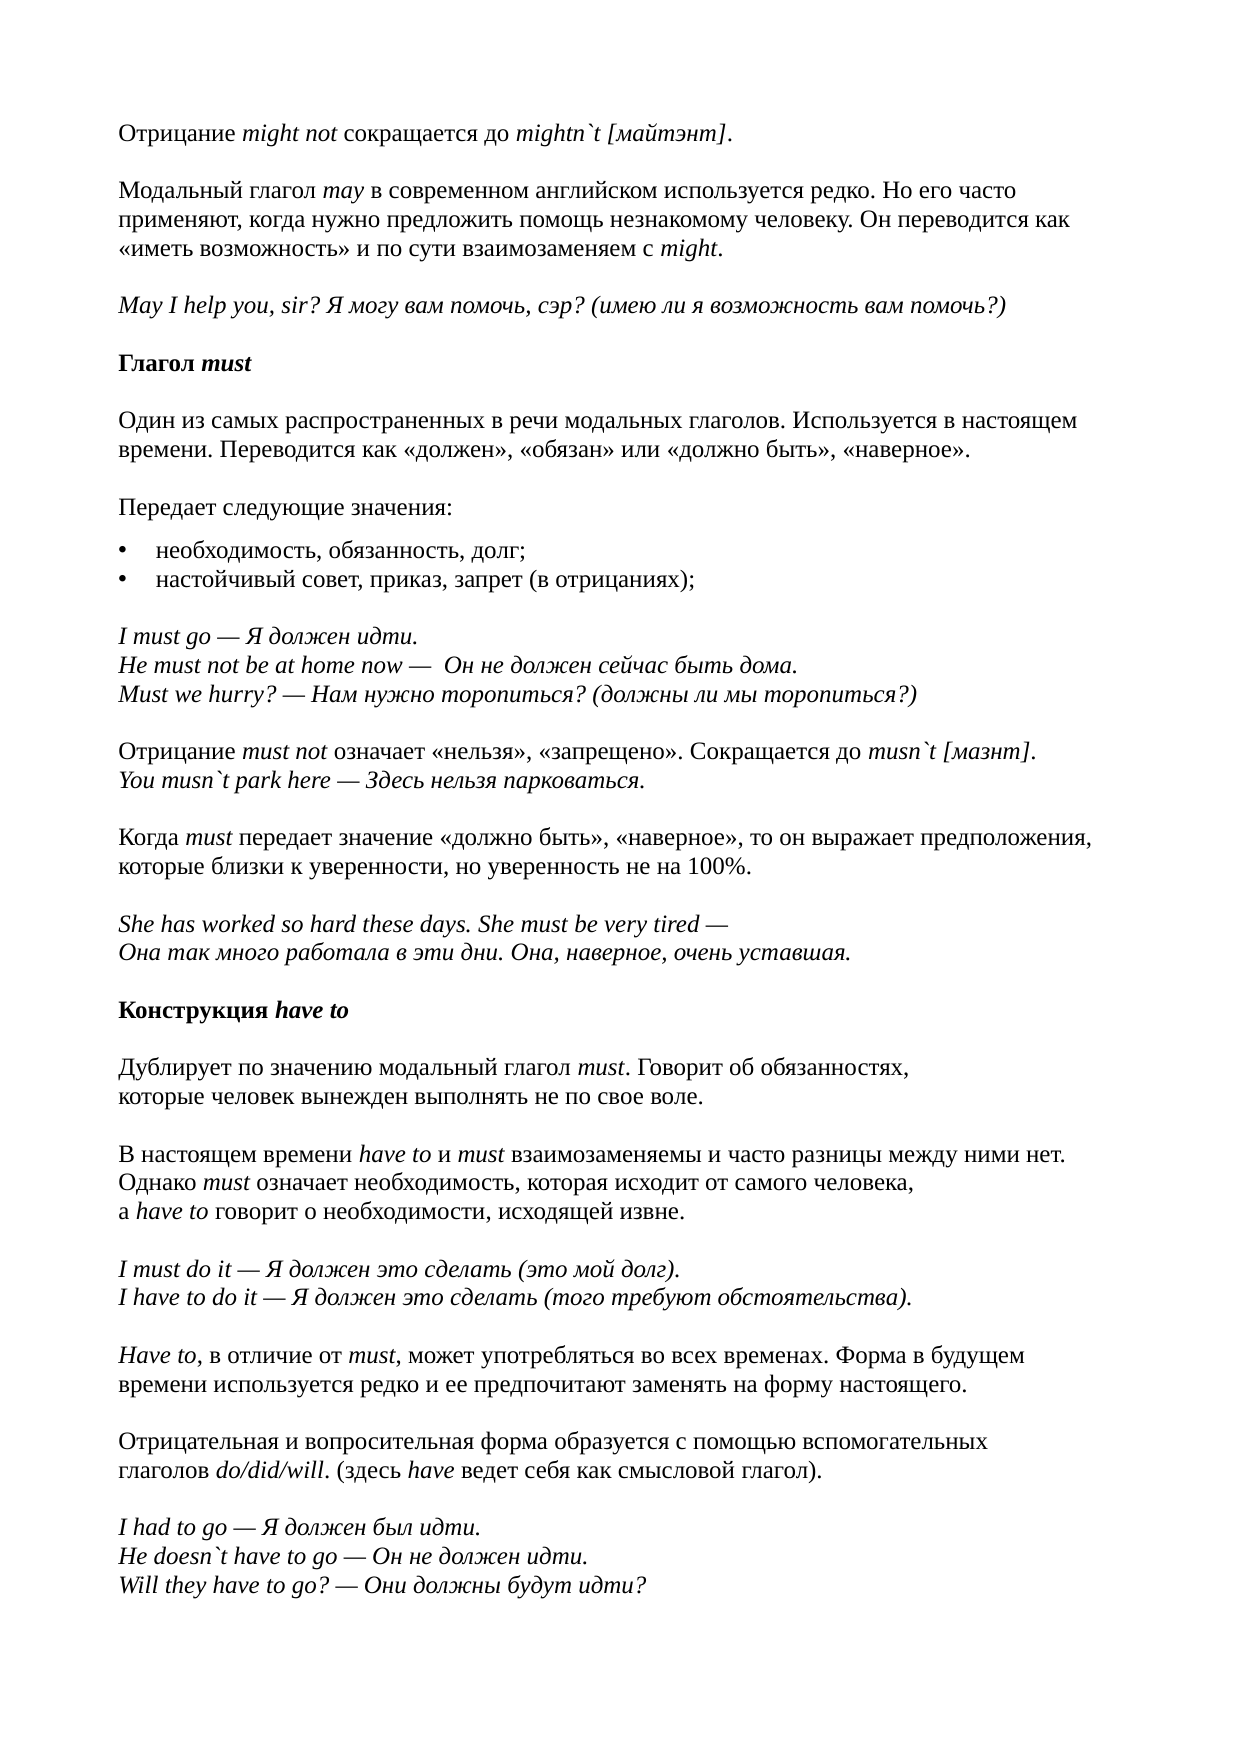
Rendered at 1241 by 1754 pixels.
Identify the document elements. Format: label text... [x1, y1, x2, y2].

text Она так много работала в эти дни. Она, наверное, очень уставшая. [118, 937, 1122, 966]
text которые человек вынежден выполнять не по свое воле. [118, 1081, 1122, 1110]
text May I help you, sir? Я могу вам помочь, сэр? (имею ли я возможность вам помочь?) [118, 291, 1122, 319]
text глаголов do/did/will. (здесь have ведет себя как смысловой глагол). [118, 1455, 1122, 1484]
list необходимость, обязанность, долг; [118, 535, 1122, 564]
text Отрицание might not сокращается до mightn`t [майтэнт]. [118, 118, 1122, 147]
text времени используется редко и ее предпочитают заменять на форму настоящего. [118, 1369, 1122, 1397]
text Will they have to go? — Они должны будут идти? [118, 1570, 1122, 1599]
text Один из самых распространенных в речи модальных глаголов. Используется в настоящем времени. Переводится как «должен», «обязан» или «должно быть», «наверное». [118, 406, 1122, 463]
text Глагол must [118, 348, 1122, 377]
text а have to говорит о необходимости, исходящей извне. [118, 1196, 1122, 1225]
text Однако must означает необходимость, которая исходит от самого человека, [118, 1167, 1122, 1196]
text You musn`t park here — Здесь нельзя парковаться. [118, 765, 1122, 794]
text She has worked so hard these days. She must be very tired — [118, 909, 1122, 937]
text I must go — Я должен идти. [118, 621, 1122, 650]
text Have to, в отличие от must, может употребляться во всех временах. Форма в будущем [118, 1340, 1122, 1369]
text He doesn`t have to go — Он не должен идти. [118, 1541, 1122, 1570]
text I have to do it — Я должен это сделать (того требуют обстоятельства). [118, 1282, 1122, 1311]
text Отрицательная и вопросительная форма образуется с помощью вспомогательных [118, 1426, 1122, 1455]
text Дублирует по значению модальный глагол must. Говорит об обязанностях, [118, 1052, 1122, 1081]
text I must do it — Я должен это сделать (это мой долг). [118, 1254, 1122, 1282]
text Must we hurry? — Нам нужно торопиться? (должны ли мы торопиться?) [118, 679, 1122, 707]
text Когда must передает значение «должно быть», «наверное», то он выражает предположения, которые близки к уверенности, но уверенность не на 100%. [118, 822, 1122, 880]
text Модальный глагол may в современном английском используется редко. Но его часто применяют, когда нужно предложить помощь незнакомому человеку. Он переводится как «иметь возможность» и по сути взаимозаменяем с might. [118, 176, 1122, 262]
text В настоящем времени have to и must взаимозаменяемы и часто разницы между ними нет. [118, 1139, 1122, 1167]
text I had to go — Я должен был идти. [118, 1512, 1122, 1541]
list настойчивый совет, приказ, запрет (в отрицаниях); [118, 564, 1122, 592]
text Отрицание must not означает «нельзя», «запрещено». Сокращается до musn`t [мазнт]. [118, 736, 1122, 765]
text Конструкция have to [118, 995, 1122, 1024]
text Передает следующие значения: [118, 492, 1122, 521]
text He must not be at home now — Он не должен сейчас быть дома. [118, 650, 1122, 679]
